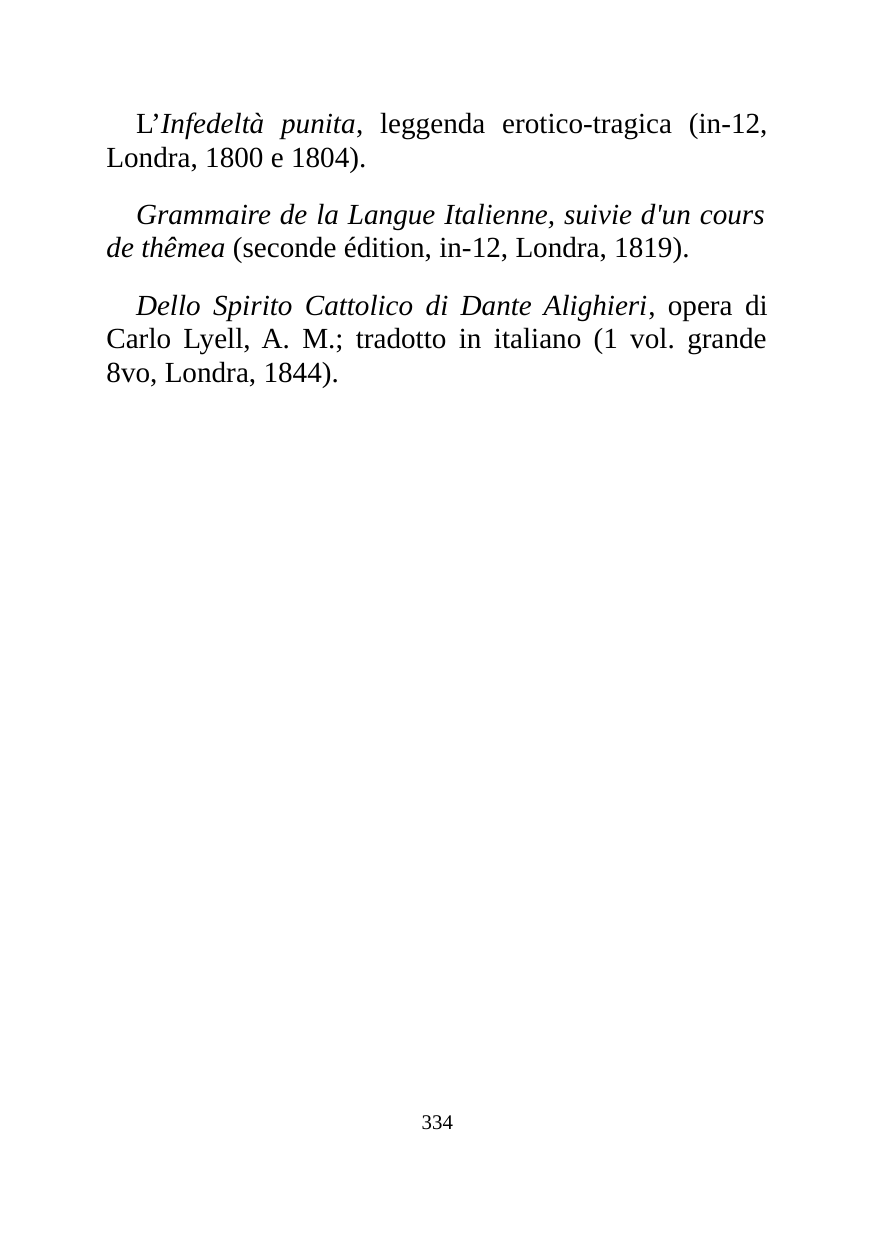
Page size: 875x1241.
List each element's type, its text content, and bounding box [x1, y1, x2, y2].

text Dello Spirito Cattolico di Dante Alighieri, opera di Carlo Lyell, A. M.; tradotto in italiano (1 vol. grande 8vo, Londra, 1844). [106, 288, 768, 388]
text Grammaire de la Langue Italienne, suivie d'un cours de thêmea (seconde édition, in-12, Londra, 1819). [106, 197, 768, 264]
text L’Infedeltà punita, leggenda erotico-tragica (in-12, Londra, 1800 e 1804). [106, 106, 768, 173]
